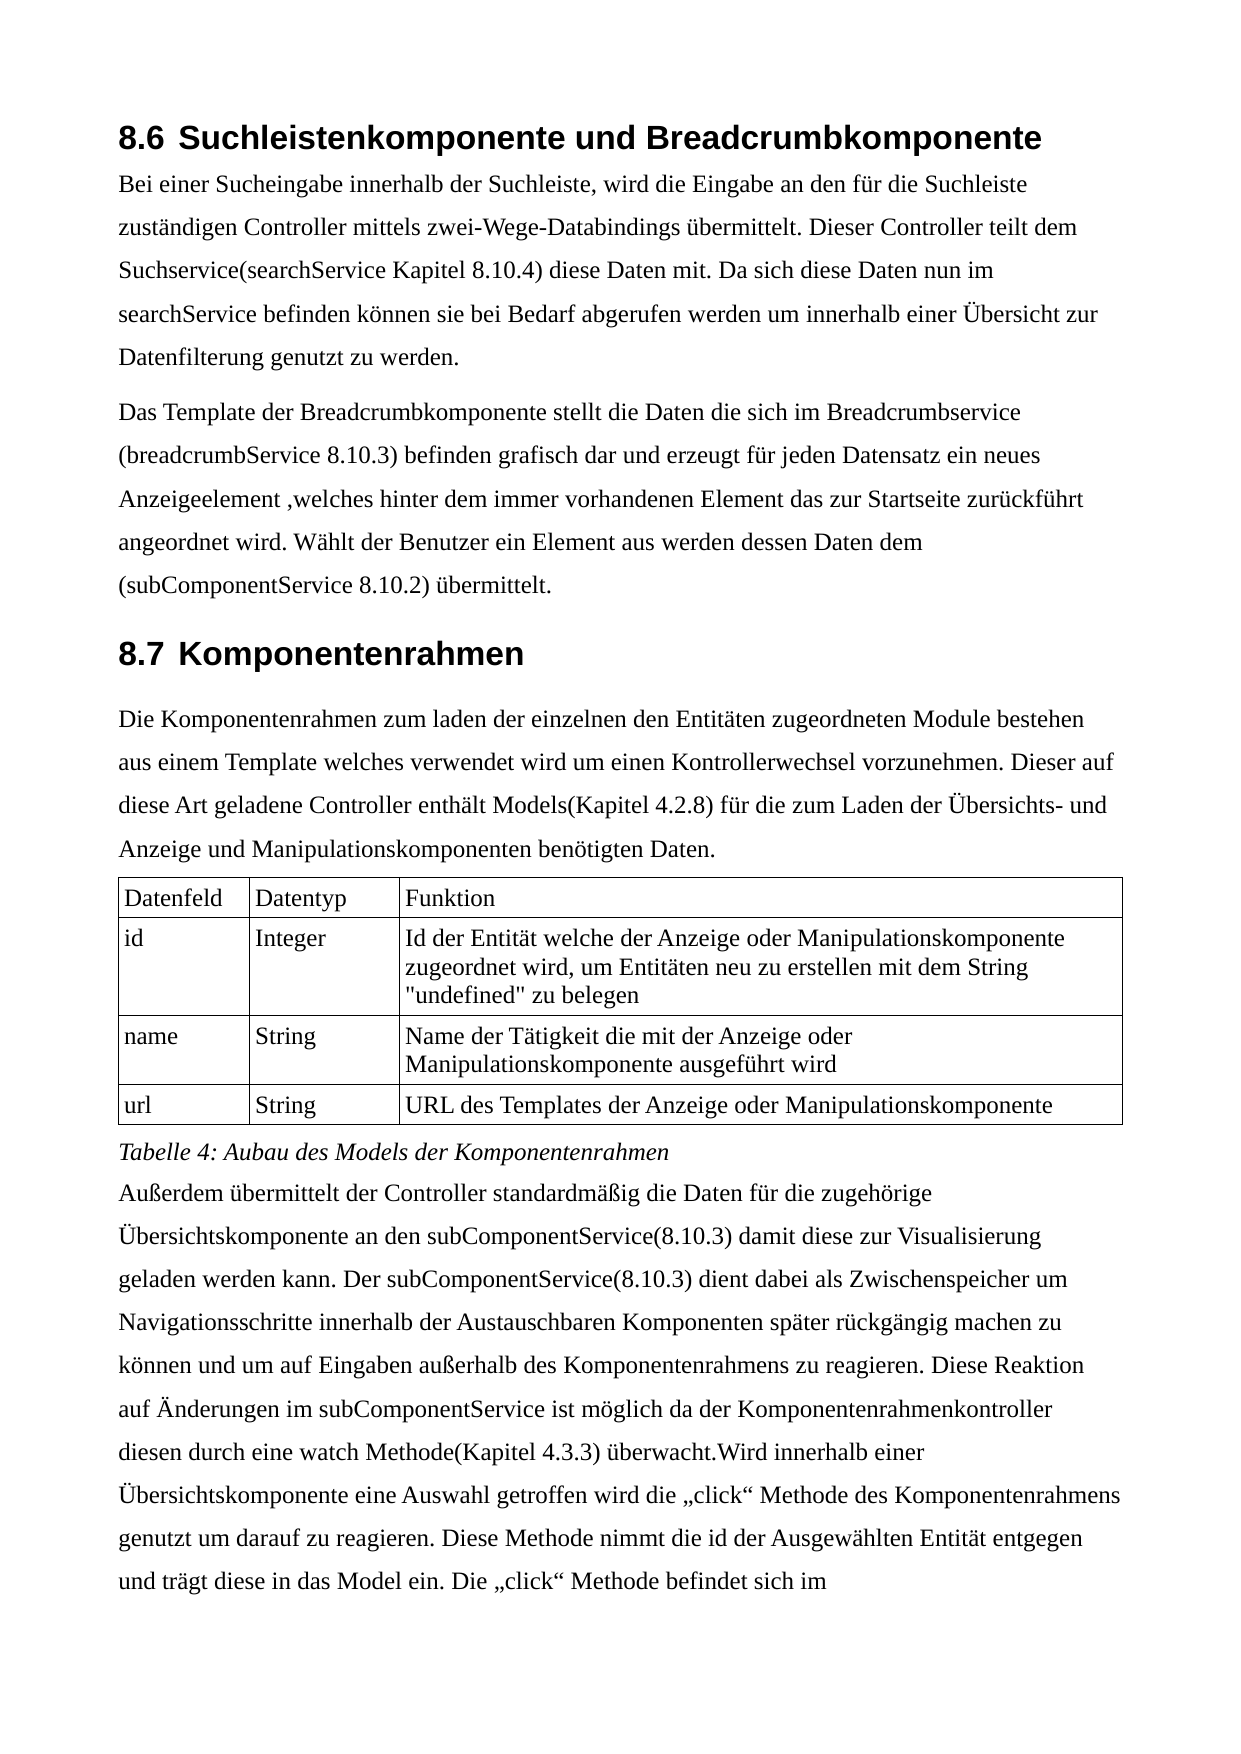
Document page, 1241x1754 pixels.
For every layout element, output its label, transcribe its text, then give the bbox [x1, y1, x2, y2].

subtitle Suchleistenkomponente und Breadcrumbkomponente [118, 118, 1122, 157]
table_cell url [119, 1085, 249, 1124]
table_cell String [250, 1085, 399, 1124]
table_cell Name der Tätigkeit die mit der Anzeige oder Manipulationskomponente ausgeführt wird [400, 1016, 1122, 1084]
table_cell Id der Entität welche der Anzeige oder Manipulationskomponente zugeordnet wird, um Entitäten neu zu erstellen mit dem String "undefined" zu belegen [400, 918, 1122, 1015]
table_cell id [119, 918, 249, 1015]
text Bei einer Sucheingabe innerhalb der Suchleiste, wird die Eingabe an den für die Suchleiste zuständigen Controller mittels zwei-Wege-Databindings übermittelt. Dieser Controller teilt dem Suchservice(searchService Kapitel 8.10.4) diese Daten mit. Da sich diese Daten nun im searchService befinden können sie bei Bedarf abgerufen werden um innerhalb einer Übersicht zur Datenfilterung genutzt zu werden. [118, 169, 1122, 371]
text Das Template der Breadcrumbkomponente stellt die Daten die sich im Breadcrumbservice (breadcrumbService 8.10.3) befinden grafisch dar und erzeugt für jeden Datensatz ein neues Anzeigeelement ,welches hinter dem immer vorhandenen Element das zur Startseite zurückführt angeordnet wird. Wählt der Benutzer ein Element aus werden dessen Daten dem (subComponentService 8.10.2) übermittelt. [118, 397, 1122, 599]
subtitle Komponentenrahmen [118, 634, 1122, 672]
table_cell Integer [250, 918, 399, 1015]
table_header Datentyp [250, 878, 399, 917]
text Die Komponentenrahmen zum laden der einzelnen den Entitäten zugeordneten Module bestehen aus einem Template welches verwendet wird um einen Kontrollerwechsel vorzunehmen. Dieser auf diese Art geladene Controller enthält Models(Kapitel 4.2.8) für die zum Laden der Übersichts- und Anzeige und Manipulationskomponenten benötigten Daten. [118, 704, 1122, 862]
text Tabelle 4: Aubau des Models der Komponentenrahmen [118, 1137, 1122, 1166]
table_cell URL des Templates der Anzeige oder Manipulationskomponente [400, 1085, 1122, 1124]
table_header Datenfeld [119, 878, 249, 917]
text Außerdem übermittelt der Controller standardmäßig die Daten für die zugehörige Übersichtskomponente an den subComponentService(8.10.3) damit diese zur Visualisierung geladen werden kann. Der subComponentService(8.10.3) dient dabei als Zwischenspeicher um Navigationsschritte innerhalb der Austauschbaren Komponenten später rückgängig machen zu können und um auf Eingaben außerhalb des Komponentenrahmens zu reagieren. Diese Reaktion auf Änderungen im subComponentService ist möglich da der Komponentenrahmenkontroller diesen durch eine watch Methode(Kapitel 4.3.3) überwacht.Wird innerhalb einer Übersichtskomponente eine Auswahl getroffen wird die „click“ Methode des Komponentenrahmens genutzt um darauf zu reagieren. Diese Methode nimmt die id der Ausgewählten Entität entgegen und trägt diese in das Model ein. Die „click“ Methode befindet sich im [118, 1178, 1122, 1595]
table_cell String [250, 1016, 399, 1084]
table_cell name [119, 1016, 249, 1084]
table_header Funktion [400, 878, 1122, 917]
